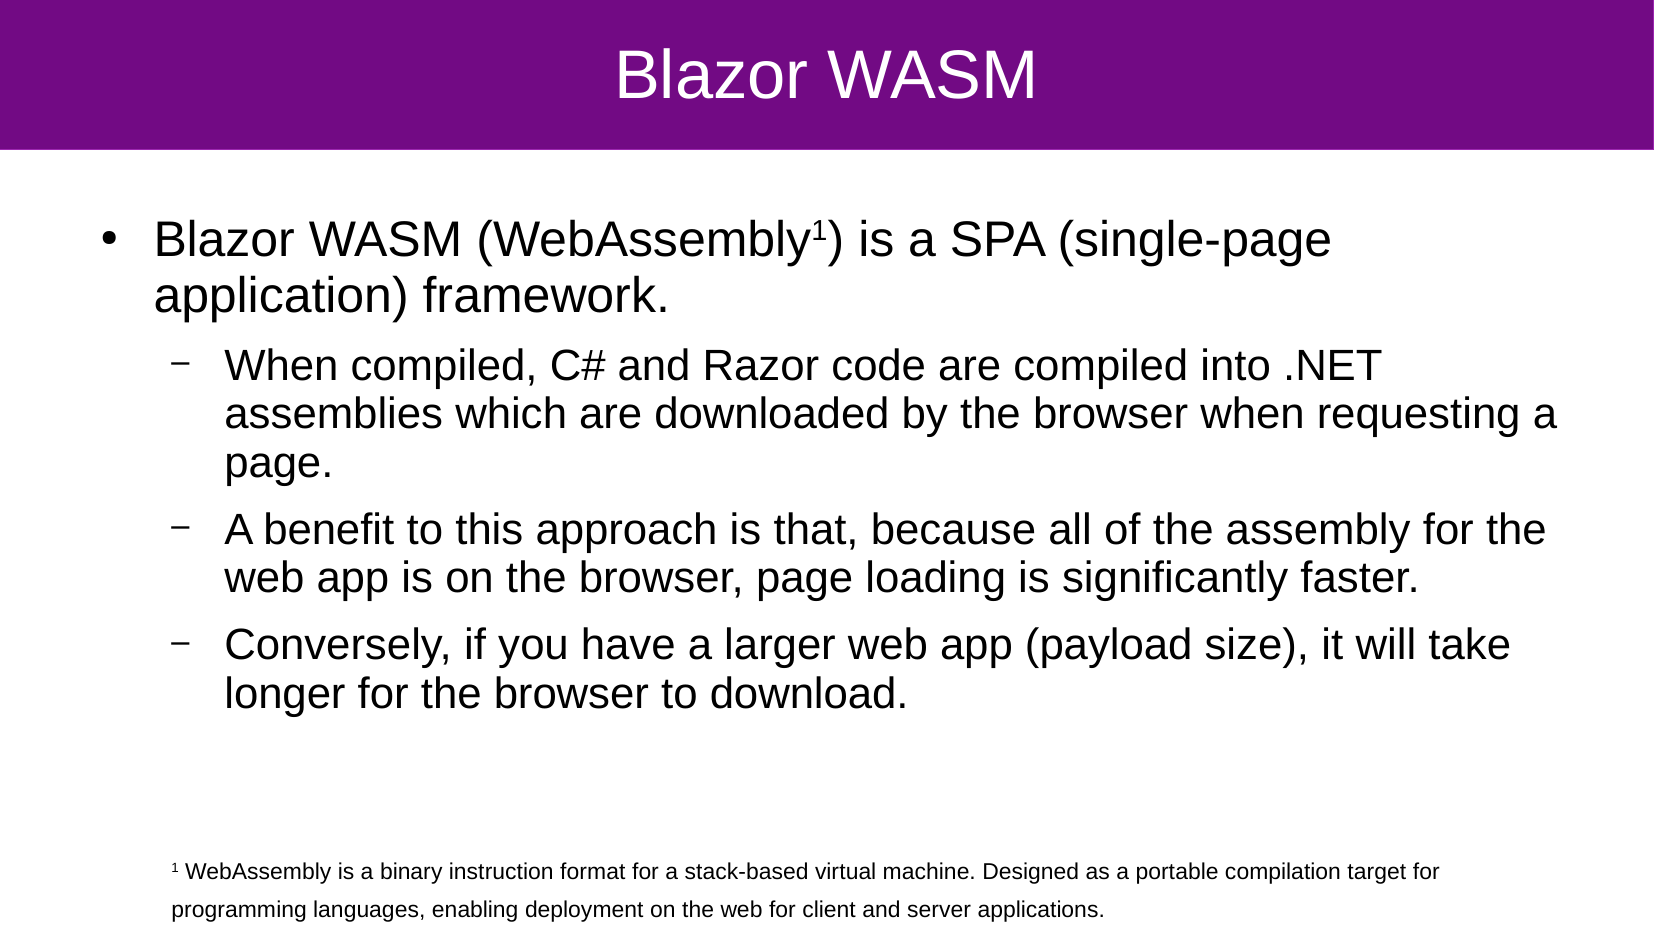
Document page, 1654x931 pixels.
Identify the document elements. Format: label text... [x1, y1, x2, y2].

title Blazor WASM [82, 0, 1571, 150]
list Blazor WASM (WebAssembly1) is a SPA (single-page application) framework. When compiled, C# and Razor code are compiled into .NET assemblies which are downloaded by the browser when requesting a page. A benefit to this approach is that, because all of the assembly for the web app is on the browser, page loading is significantly faster. Conversely, if you have a larger web app (payload size), it will take longer for the browser to download. [82, 211, 1571, 900]
text_box 1 WebAssembly is a binary instruction format for a stack-based virtual machine. Designed as a portable compilation target for programming languages, enabling deployment on the web for client and server applications. [156, 851, 1463, 931]
